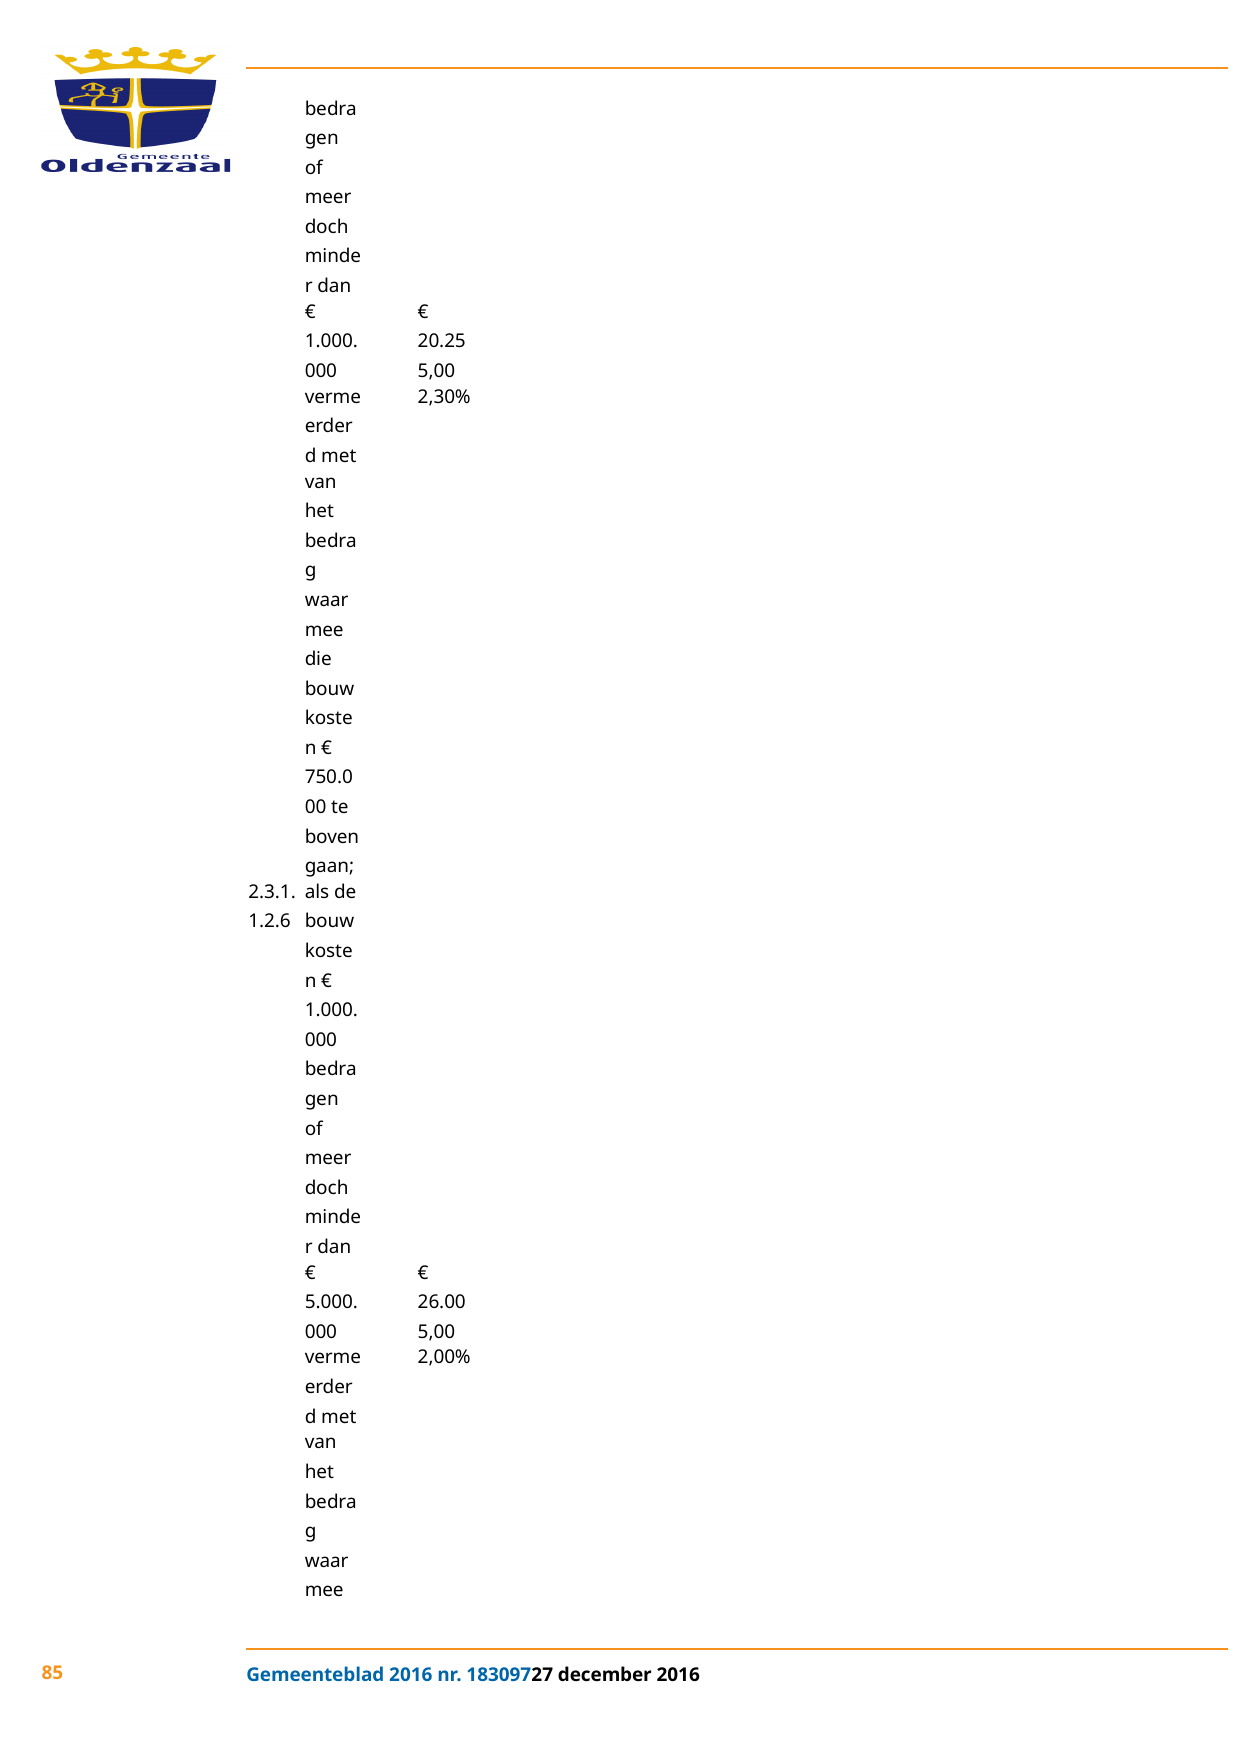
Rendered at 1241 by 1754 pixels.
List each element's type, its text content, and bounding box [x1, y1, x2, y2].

table_cell van het bedrag waarmee die bouwkosten € 750.000 te boven gaan; [305, 468, 361, 878]
picture [41, 47, 231, 172]
table_cell [361, 95, 417, 298]
table_cell van het bedrag waarmee [305, 1429, 361, 1602]
table_cell € 26.005,00 [418, 1259, 474, 1344]
table_cell [418, 878, 474, 1259]
table_cell [361, 1429, 417, 1602]
table_cell [361, 298, 417, 383]
table_cell € 1.000.000 [305, 298, 361, 383]
table_cell 2,30% [418, 383, 474, 468]
table_cell [361, 383, 417, 468]
table_cell € 20.255,00 [418, 298, 474, 383]
table_cell € 5.000.000 [305, 1259, 361, 1344]
table_cell 2,00% [418, 1344, 474, 1429]
table_cell [248, 468, 304, 878]
table_cell [418, 95, 474, 298]
table_cell vermeerderd met [305, 1344, 361, 1429]
table_cell [418, 468, 474, 878]
table_cell [248, 1259, 304, 1344]
table_cell [361, 1344, 417, 1429]
table_cell 2.3.1.1.2.6 [248, 878, 304, 1259]
table_cell [248, 383, 304, 468]
table_cell [248, 1429, 304, 1602]
table_cell [248, 1344, 304, 1429]
table_cell [361, 468, 417, 878]
table_cell [248, 95, 304, 298]
table_cell bedragen of meer doch minder dan [305, 95, 361, 298]
table_cell [361, 1259, 417, 1344]
table_cell [248, 298, 304, 383]
table_cell [418, 1429, 474, 1602]
table_cell als de bouwkosten € 1.000.000 bedragen of meer doch minder dan [305, 878, 361, 1259]
table_cell [361, 878, 417, 1259]
table_cell vermeerderd met [305, 383, 361, 468]
